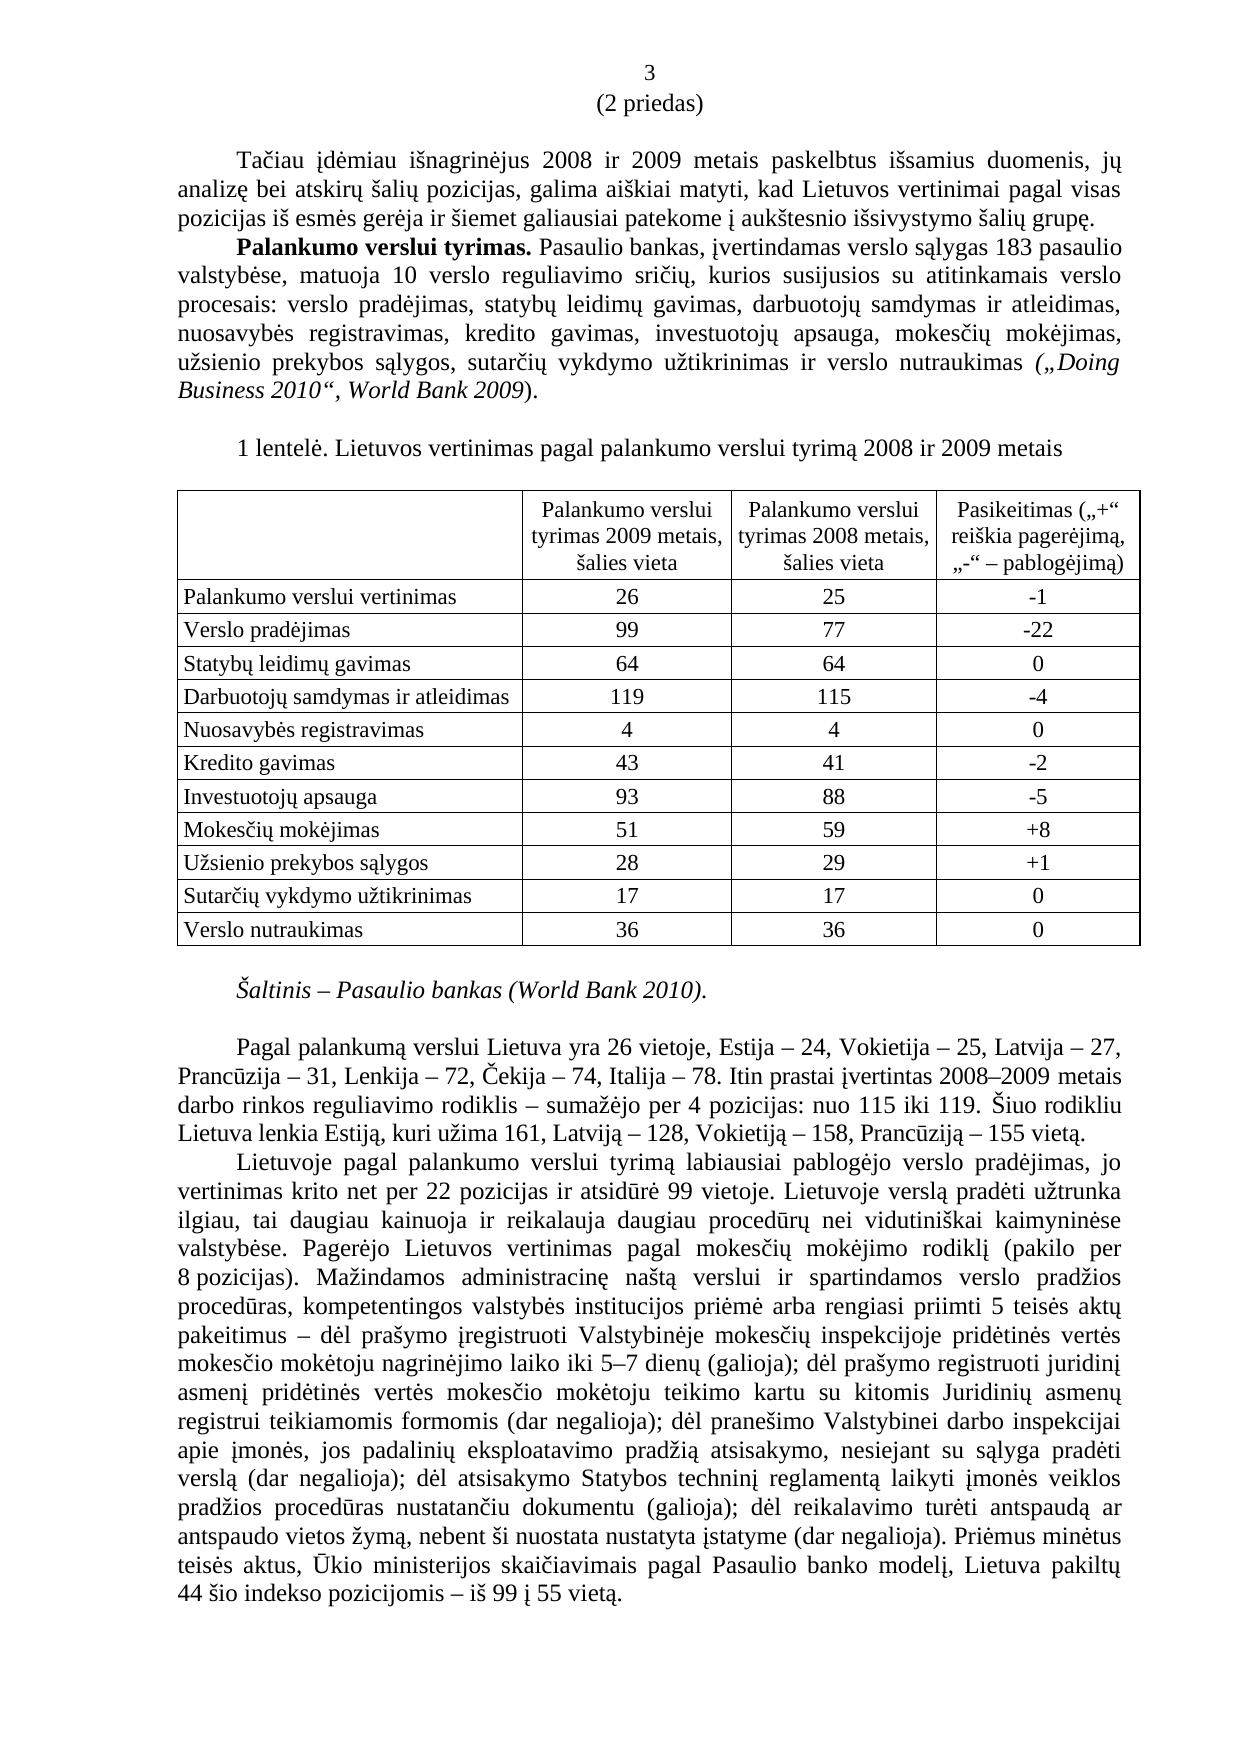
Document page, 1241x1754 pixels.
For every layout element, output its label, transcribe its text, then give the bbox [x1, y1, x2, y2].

table_cell +1 [937, 846, 1139, 878]
text Pagal palankumą verslui Lietuva yra 26 vietoje, Estija – 24, Vokietija – 25, Latvija – 27, Prancūzija – 31, Lenkija – 72, Čekija – 74, Italija – 78. Itin prastai įvertintas 2008–2009 metais darbo rinkos reguliavimo rodiklis – sumažėjo per 4 pozicijas: nuo 115 iki 119. Šiuo rodikliu Lietuva lenkia Estiją, kuri užima 161, Latviją – 128, Vokietiją – 158, Prancūziją – 155 vietą. [177, 1032, 1122, 1147]
table_cell 0 [937, 647, 1139, 679]
table_cell 119 [523, 680, 731, 712]
table_header Pasikeitimas („+“ reiškia pagerėjimą, „-“ – pablogėjimą) [937, 491, 1139, 579]
table_cell 17 [523, 880, 731, 912]
table_cell 0 [937, 713, 1139, 746]
table_cell 29 [732, 846, 936, 878]
table_cell 36 [523, 913, 731, 945]
table_cell Kredito gavimas [178, 747, 522, 779]
table_cell 36 [732, 913, 936, 945]
table_cell 93 [523, 780, 731, 812]
table_cell 4 [732, 713, 936, 746]
table_cell -5 [937, 780, 1139, 812]
table_cell Palankumo verslui vertinimas [178, 580, 522, 613]
table_header [178, 491, 522, 579]
text Palankumo verslui tyrimas. Pasaulio bankas, įvertindamas verslo sąlygas 183 pasaulio valstybėse, matuoja 10 verslo reguliavimo sričių, kurios susijusios su atitinkamais verslo procesais: verslo pradėjimas, statybų leidimų gavimas, darbuotojų samdymas ir atleidimas, nuosavybės registravimas, kredito gavimas, investuotojų apsauga, mokesčių mokėjimas, užsienio prekybos sąlygos, sutarčių vykdymo užtikrinimas ir verslo nutraukimas („Doing Business 2010“, World Bank 2009). [177, 232, 1122, 404]
table_cell 115 [732, 680, 936, 712]
table_cell Sutarčių vykdymo užtikrinimas [178, 880, 522, 912]
table_cell 26 [523, 580, 731, 613]
table_cell 0 [937, 880, 1139, 912]
table_cell 59 [732, 813, 936, 845]
table_cell -22 [937, 614, 1139, 646]
table_cell 77 [732, 614, 936, 646]
table_cell -4 [937, 680, 1139, 712]
text Tačiau įdėmiau išnagrinėjus 2008 ir 2009 metais paskelbtus išsamius duomenis, jų analizę bei atskirų šalių pozicijas, galima aiškiai matyti, kad Lietuvos vertinimai pagal visas pozicijas iš esmės gerėja ir šiemet galiausiai patekome į aukštesnio išsivystymo šalių grupę. [177, 145, 1122, 232]
table_cell Užsienio prekybos sąlygos [178, 846, 522, 878]
table_cell 64 [732, 647, 936, 679]
table_header Palankumo verslui tyrimas 2009 metais, šalies vieta [523, 491, 731, 579]
text 1 lentelė. Lietuvos vertinimas pagal palankumo verslui tyrimą 2008 ir 2009 metais [177, 433, 1122, 462]
table_cell 0 [937, 913, 1139, 945]
table_cell 25 [732, 580, 936, 613]
table_cell Statybų leidimų gavimas [178, 647, 522, 679]
table_cell Verslo nutraukimas [178, 913, 522, 945]
table_cell 51 [523, 813, 731, 845]
table_cell Nuosavybės registravimas [178, 713, 522, 746]
text Lietuvoje pagal palankumo verslui tyrimą labiausiai pablogėjo verslo pradėjimas, jo vertinimas krito net per 22 pozicijas ir atsidūrė 99 vietoje. Lietuvoje verslą pradėti užtrunka ilgiau, tai daugiau kainuoja ir reikalauja daugiau procedūrų nei vidutiniškai kaimyninėse valstybėse. Pagerėjo Lietuvos vertinimas pagal mokesčių mokėjimo rodiklį (pakilo per 8 pozicijas). Mažindamos administracinę naštą verslui ir spartindamos verslo pradžios procedūras, kompetentingos valstybės institucijos priėmė arba rengiasi priimti 5 teisės aktų pakeitimus – dėl prašymo įregistruoti Valstybinėje mokesčių inspekcijoje pridėtinės vertės mokesčio mokėtoju nagrinėjimo laiko iki 5–7 dienų (galioja); dėl prašymo registruoti juridinį asmenį pridėtinės vertės mokesčio mokėtoju teikimo kartu su kitomis Juridinių asmenų registrui teikiamomis formomis (dar negalioja); dėl pranešimo Valstybinei darbo inspekcijai apie įmonės, jos padalinių eksploatavimo pradžią atsisakymo, nesiejant su sąlyga pradėti verslą (dar negalioja); dėl atsisakymo Statybos techninį reglamentą laikyti įmonės veiklos pradžios procedūras nustatančiu dokumentu (galioja); dėl reikalavimo turėti antspaudą ar antspaudo vietos žymą, nebent ši nuostata nustatyta įstatyme (dar negalioja). Priėmus minėtus teisės aktus, Ūkio ministerijos skaičiavimais pagal Pasaulio banko modelį, Lietuva pakiltų 44 šio indekso pozicijomis – iš 99 į 55 vietą. [177, 1147, 1122, 1607]
table_cell 99 [523, 614, 731, 646]
table_cell 17 [732, 880, 936, 912]
table_cell 88 [732, 780, 936, 812]
table_cell 4 [523, 713, 731, 746]
table_cell 43 [523, 747, 731, 779]
table_cell Darbuotojų samdymas ir atleidimas [178, 680, 522, 712]
table_cell -1 [937, 580, 1139, 613]
table_cell 28 [523, 846, 731, 878]
table_cell +8 [937, 813, 1139, 845]
table_cell Verslo pradėjimas [178, 614, 522, 646]
table_cell Investuotojų apsauga [178, 780, 522, 812]
table_cell -2 [937, 747, 1139, 779]
table_header Palankumo verslui tyrimas 2008 metais, šalies vieta [732, 491, 936, 579]
table_cell 41 [732, 747, 936, 779]
table_cell Mokesčių mokėjimas [178, 813, 522, 845]
table_cell 64 [523, 647, 731, 679]
text Šaltinis – Pasaulio bankas (World Bank 2010). [177, 975, 1122, 1003]
